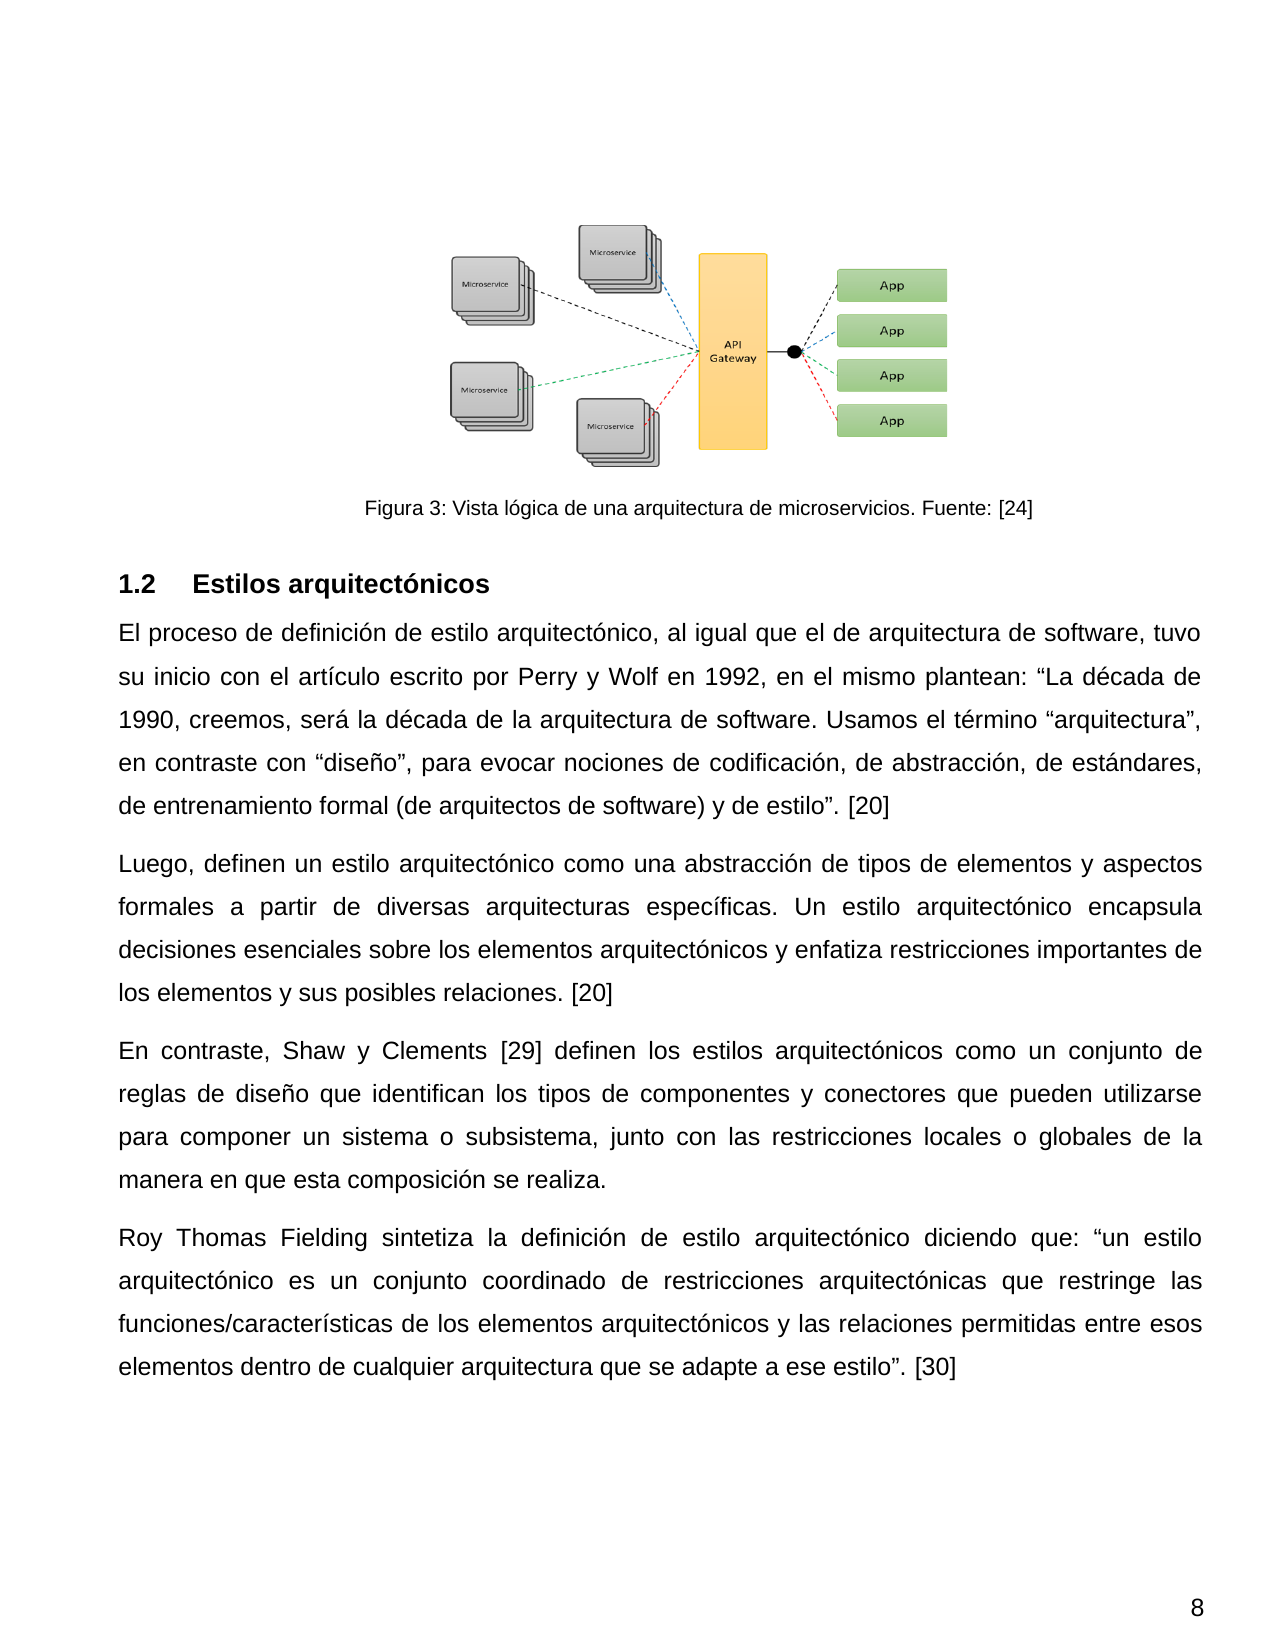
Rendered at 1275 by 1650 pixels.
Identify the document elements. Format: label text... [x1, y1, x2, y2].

subtitle Estilos arquitectónicos [118, 568, 1204, 599]
picture [450, 225, 948, 467]
text Roy Thomas Fielding sintetiza la definición de estilo arquitectónico diciendo que: “un estilo arquitectónico es un conjunto coordinado de restricciones arquitectónicas que restringe las funciones/características de los elementos arquitectónicos y las relaciones permitidas entre esos elementos dentro de cualquier arquitectura que se adapte a ese estilo”. [30] [118, 1223, 1204, 1381]
list Figura 3: Vista lógica de una arquitectura de microservicios. Fuente: [24] [156, 495, 1204, 519]
text El proceso de definición de estilo arquitectónico, al igual que el de arquitectura de software, tuvo su inicio con el artículo escrito por Perry y Wolf en 1992, en el mismo plantean: “La década de 1990, creemos, será la década de la arquitectura de software. Usamos el término “arquitectura”, en contraste con “diseño”, para evocar nociones de codificación, de abstracción, de estándares, de entrenamiento formal (de arquitectos de software) y de estilo”. [20] [118, 618, 1204, 820]
text Luego, definen un estilo arquitectónico como una abstracción de tipos de elementos y aspectos formales a partir de diversas arquitecturas específicas. Un estilo arquitectónico encapsula decisiones esenciales sobre los elementos arquitectónicos y enfatiza restricciones importantes de los elementos y sus posibles relaciones. [20] [118, 849, 1204, 1007]
text En contraste, Shaw y Clements [29] definen los estilos arquitectónicos como un conjunto de reglas de diseño que identifican los tipos de componentes y conectores que pueden utilizarse para componer un sistema o subsistema, junto con las restricciones locales o globales de la manera en que esta composición se realiza. [118, 1036, 1204, 1194]
